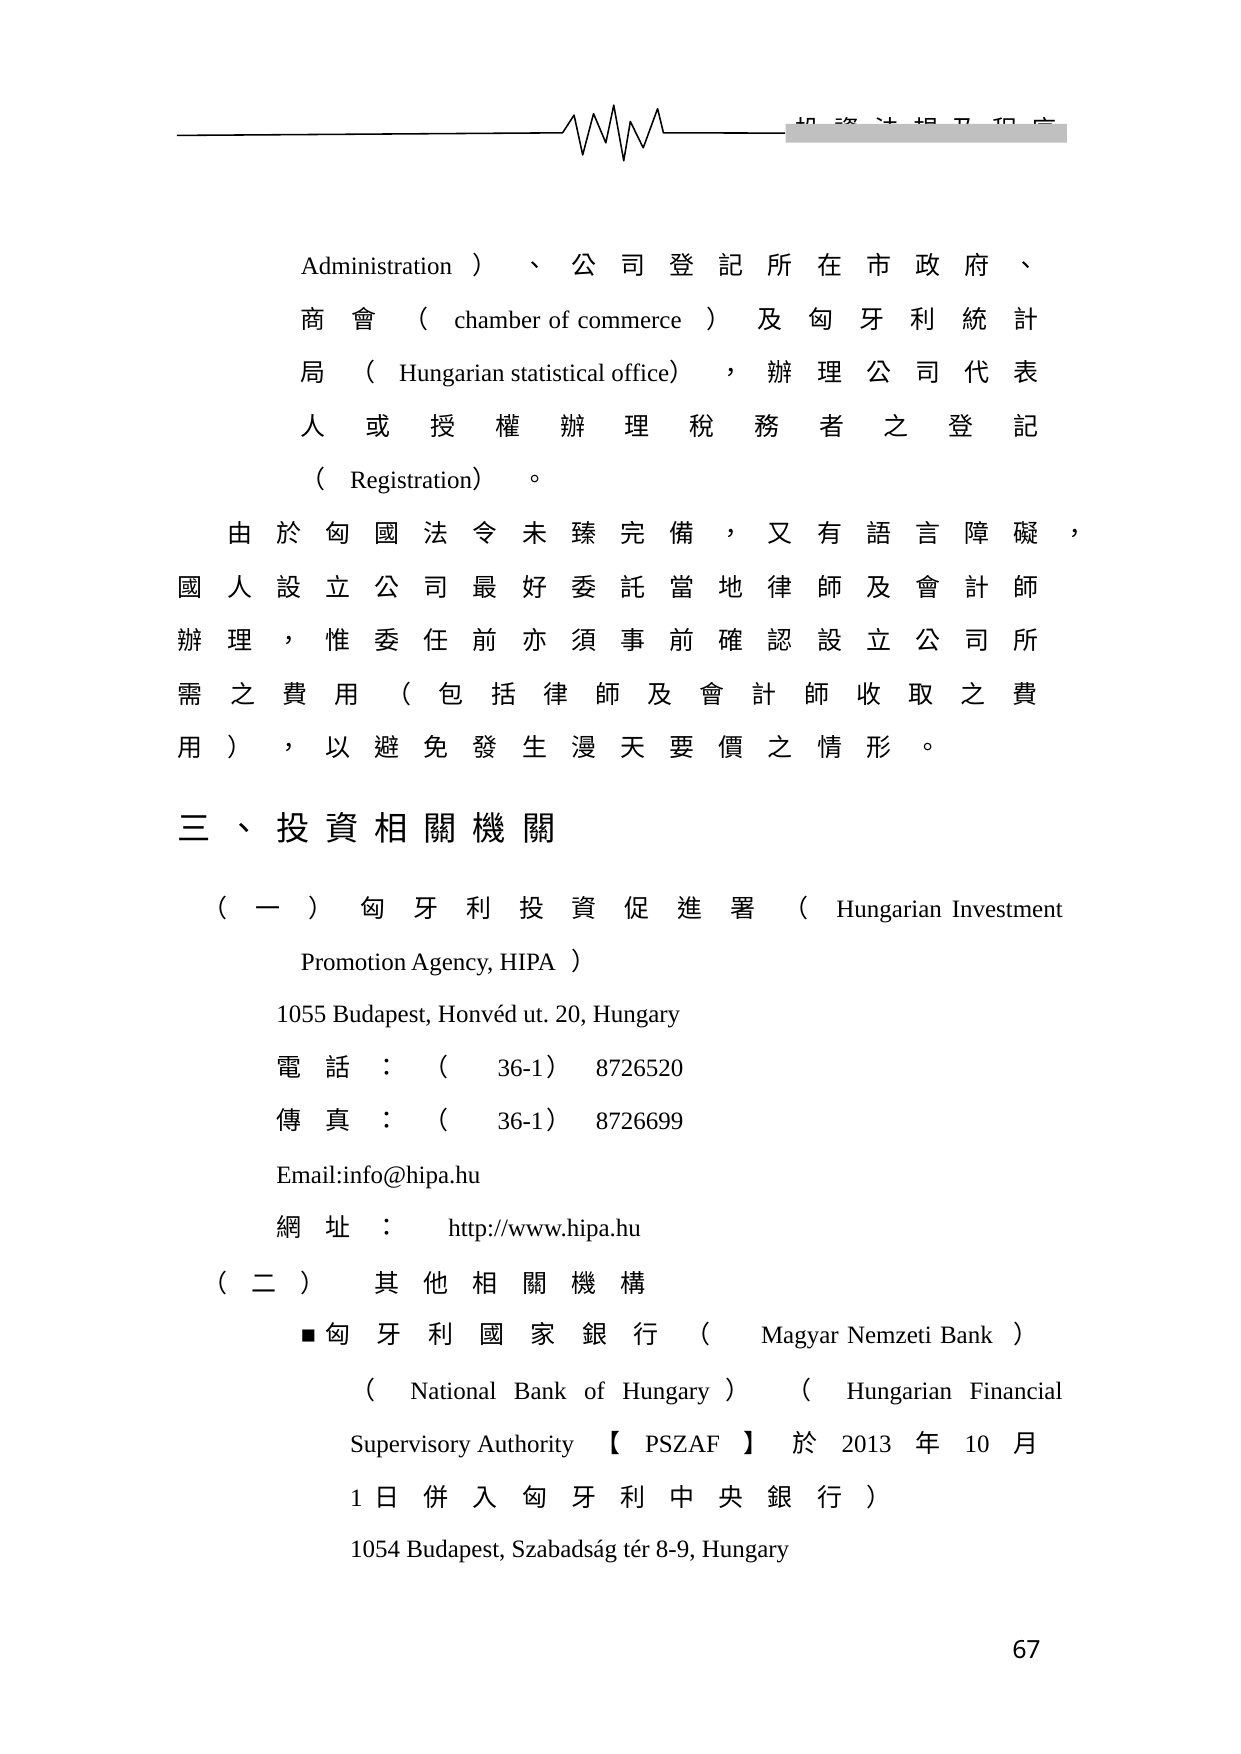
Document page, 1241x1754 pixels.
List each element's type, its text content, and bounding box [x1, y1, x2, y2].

text （二） 其他相關機構 [202, 1254, 1063, 1308]
text 電話：（36-1）8726520 [202, 1040, 1063, 1094]
text ■ 匈牙利國家銀行（Magyar Nemzeti Bank）（National Bank of Hungary）（Hungarian Financial Supervisory Authority【PSZAF】於2013年10月1日併入匈牙利中央銀行） [276, 1308, 1063, 1522]
text 1055 Budapest, Honvéd ut. 20, Hungary [202, 987, 1063, 1040]
text 由於匈國法令未臻完備，又有語言障礙，國人設立公司最好委託當地律師及會計師辦理，惟委任前亦須事前確認設立公司所需之費用（包括律師及會計師收取之費用），以避免發生漫天要價之情形。 [178, 505, 1063, 773]
text （一）匈牙利投資促進署（Hungarian Investment Promotion Agency, HIPA） [202, 880, 1063, 987]
text 1054 Budapest, Szabadság tér 8-9, Hungary [325, 1522, 1063, 1576]
text Email:info@hipa.hu [202, 1147, 1063, 1201]
text 傳真：（36-1）8726699 [202, 1094, 1063, 1147]
text 網址：http://www.hipa.hu [202, 1201, 1063, 1254]
text Administration）、公司登記所在市政府、商會（chamber of commerce）及匈牙利統計局（Hungarian statistical office），辦理公司代表人或授權辦理稅務者之登記（Registration）。 [202, 237, 1063, 505]
text 三、投資相關機關 [178, 799, 1063, 853]
